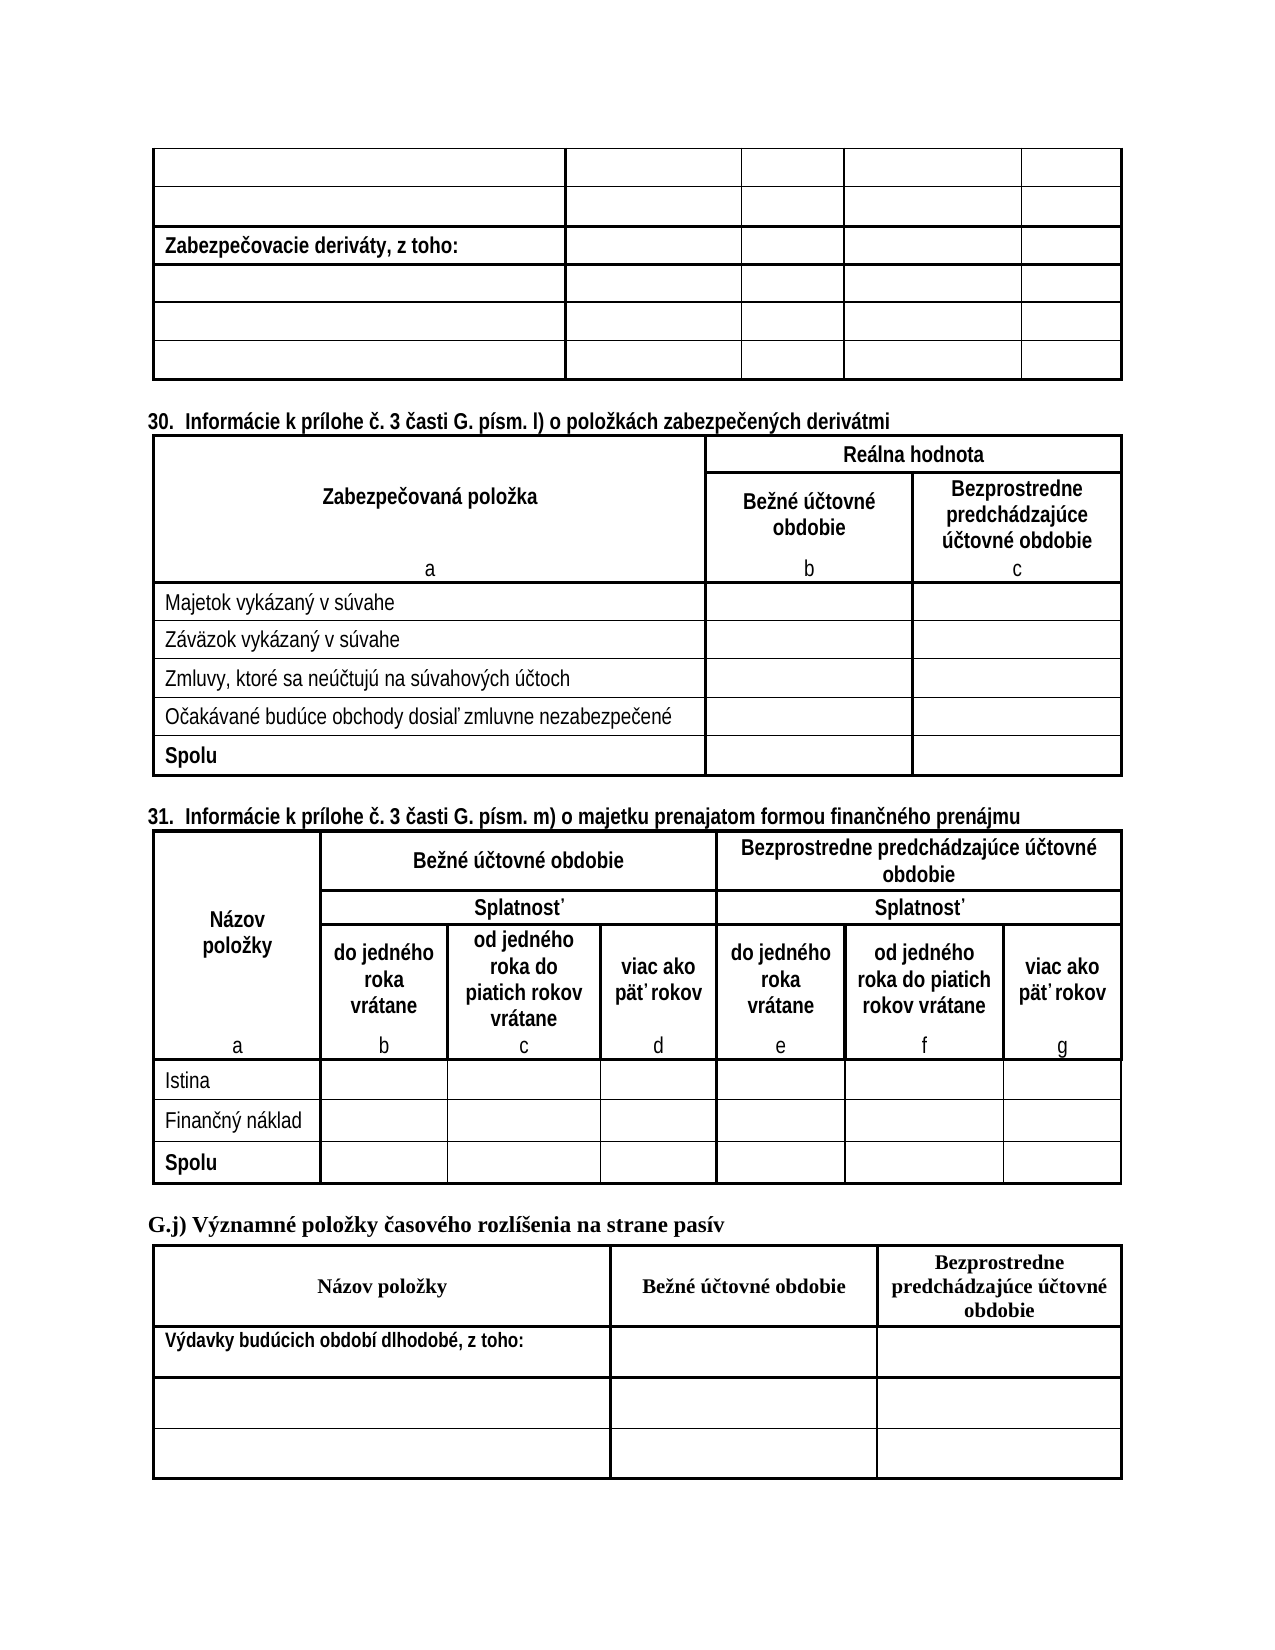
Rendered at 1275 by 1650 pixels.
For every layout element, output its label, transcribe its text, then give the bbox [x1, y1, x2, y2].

table_cell [718, 1100, 844, 1141]
table_cell [155, 303, 564, 340]
table_cell [707, 698, 911, 735]
table_cell e [718, 1032, 843, 1058]
table_header Zabezpečovaná položka [155, 437, 704, 555]
table_cell Finančný náklad [155, 1100, 319, 1141]
table_cell [448, 1100, 600, 1141]
table_cell g [1005, 1032, 1120, 1058]
table_header Reálna hodnota [707, 437, 1120, 471]
table_cell c [914, 555, 1120, 581]
table_cell [878, 1429, 1120, 1477]
table_cell [742, 266, 843, 301]
table_cell Splatnosť [718, 892, 1120, 923]
table_cell [718, 1142, 844, 1182]
table_cell Istina [155, 1061, 319, 1099]
table_cell [322, 1100, 447, 1141]
table_cell [845, 303, 1021, 340]
table_cell [742, 187, 843, 224]
table_cell a [155, 555, 704, 581]
table_cell [914, 698, 1120, 735]
table_cell Zabezpečovacie deriváty, z toho: [155, 228, 564, 263]
table_cell [448, 1142, 600, 1182]
text 30. Informácie k prílohe č. 3 časti G. písm. l) o položkách zabezpečených derivátmi [148, 408, 1127, 434]
table_cell Spolu [155, 1142, 319, 1182]
table_cell [845, 149, 1021, 186]
table_cell [845, 228, 1021, 263]
table_cell Bežné účtovné obdobie [707, 474, 911, 555]
table_cell od jedného roka do piatich rokov vrátane [449, 926, 599, 1032]
table_cell [707, 584, 911, 620]
table_cell [567, 187, 741, 224]
table_cell Spolu [155, 736, 704, 773]
table_cell [1004, 1061, 1120, 1099]
table_cell [601, 1100, 715, 1141]
table_cell f [847, 1032, 1002, 1058]
table_cell [567, 149, 741, 186]
table_cell [322, 1142, 447, 1182]
table_cell [878, 1379, 1120, 1427]
table_cell [914, 621, 1120, 658]
table_cell [742, 303, 843, 340]
table_cell [448, 1061, 600, 1099]
table_cell [914, 584, 1120, 620]
table_cell [155, 266, 564, 301]
table_header Bežné účtovné obdobie [612, 1247, 876, 1324]
table_header Názov položky [155, 1247, 609, 1324]
table_cell [1022, 187, 1120, 224]
table_cell viac ako päť rokov [1005, 926, 1120, 1032]
table_cell [567, 228, 741, 263]
table_cell do jedného roka vrátane [718, 926, 843, 1032]
table_cell viac ako päť rokov [602, 926, 715, 1032]
table_cell [1022, 228, 1120, 263]
table_cell Bezprostredne predchádzajúce účtovné obdobie [914, 474, 1120, 555]
table_cell [1004, 1100, 1120, 1141]
table_cell [1022, 149, 1120, 186]
table_cell do jedného roka vrátane [322, 926, 446, 1032]
table_cell b [707, 555, 911, 581]
table_cell [567, 303, 741, 340]
table_header Bežné účtovné obdobie [322, 833, 715, 889]
table_cell [742, 341, 843, 378]
table_cell [567, 341, 741, 378]
table_cell [612, 1429, 876, 1477]
table_cell [846, 1100, 1003, 1141]
table_cell c [449, 1032, 599, 1058]
table_cell d [602, 1032, 715, 1058]
text G.j) Významné položky časového rozlíšenia na strane pasív [148, 1212, 1127, 1238]
table_header Bezprostredne predchádzajúce účtovné obdobie [718, 833, 1120, 889]
table_cell [1004, 1142, 1120, 1182]
table_cell [612, 1379, 876, 1427]
table_cell [322, 1061, 447, 1099]
table_cell [155, 1379, 609, 1427]
table_cell b [322, 1032, 446, 1058]
table_cell [718, 1061, 844, 1099]
table_cell [742, 228, 843, 263]
table_cell [707, 659, 911, 697]
table_cell [155, 341, 564, 378]
table_cell [612, 1328, 876, 1376]
table_cell [742, 149, 843, 186]
table_cell Zmluvy, ktoré sa neúčtujú na súvahových účtoch [155, 659, 704, 697]
table_cell [155, 149, 564, 186]
table_cell [914, 659, 1120, 697]
text 31. Informácie k prílohe č. 3 časti G. písm. m) o majetku prenajatom formou finančného prenájmu [148, 803, 1127, 829]
table_header Bezprostredne predchádzajúce účtovné obdobie [879, 1247, 1120, 1324]
table_cell Záväzok vykázaný v súvahe [155, 621, 704, 658]
table_cell [914, 736, 1120, 773]
table_cell [155, 187, 564, 224]
table_cell Majetok vykázaný v súvahe [155, 584, 704, 620]
table_cell [878, 1328, 1120, 1376]
table_header Názov položky [155, 833, 319, 1032]
table_cell [845, 266, 1021, 301]
table_cell [707, 736, 911, 773]
table_cell [567, 266, 741, 301]
table_cell [601, 1142, 715, 1182]
table_cell Výdavky budúcich období dlhodobé, z toho: [155, 1328, 609, 1376]
table_cell Splatnosť [322, 892, 715, 923]
table_cell [155, 1429, 609, 1477]
table_cell [1022, 303, 1120, 340]
table_cell [846, 1061, 1003, 1099]
table_cell od jedného roka do piatich rokov vrátane [847, 926, 1002, 1032]
table_cell [846, 1142, 1003, 1182]
table_cell [707, 621, 911, 658]
table_cell a [155, 1032, 319, 1058]
table_cell [601, 1061, 715, 1099]
table_cell [1022, 341, 1120, 378]
table_cell [1022, 266, 1120, 301]
table_cell [845, 341, 1021, 378]
table_cell Očakávané budúce obchody dosiaľ zmluvne nezabezpečené [155, 698, 704, 735]
table_cell [845, 187, 1021, 224]
